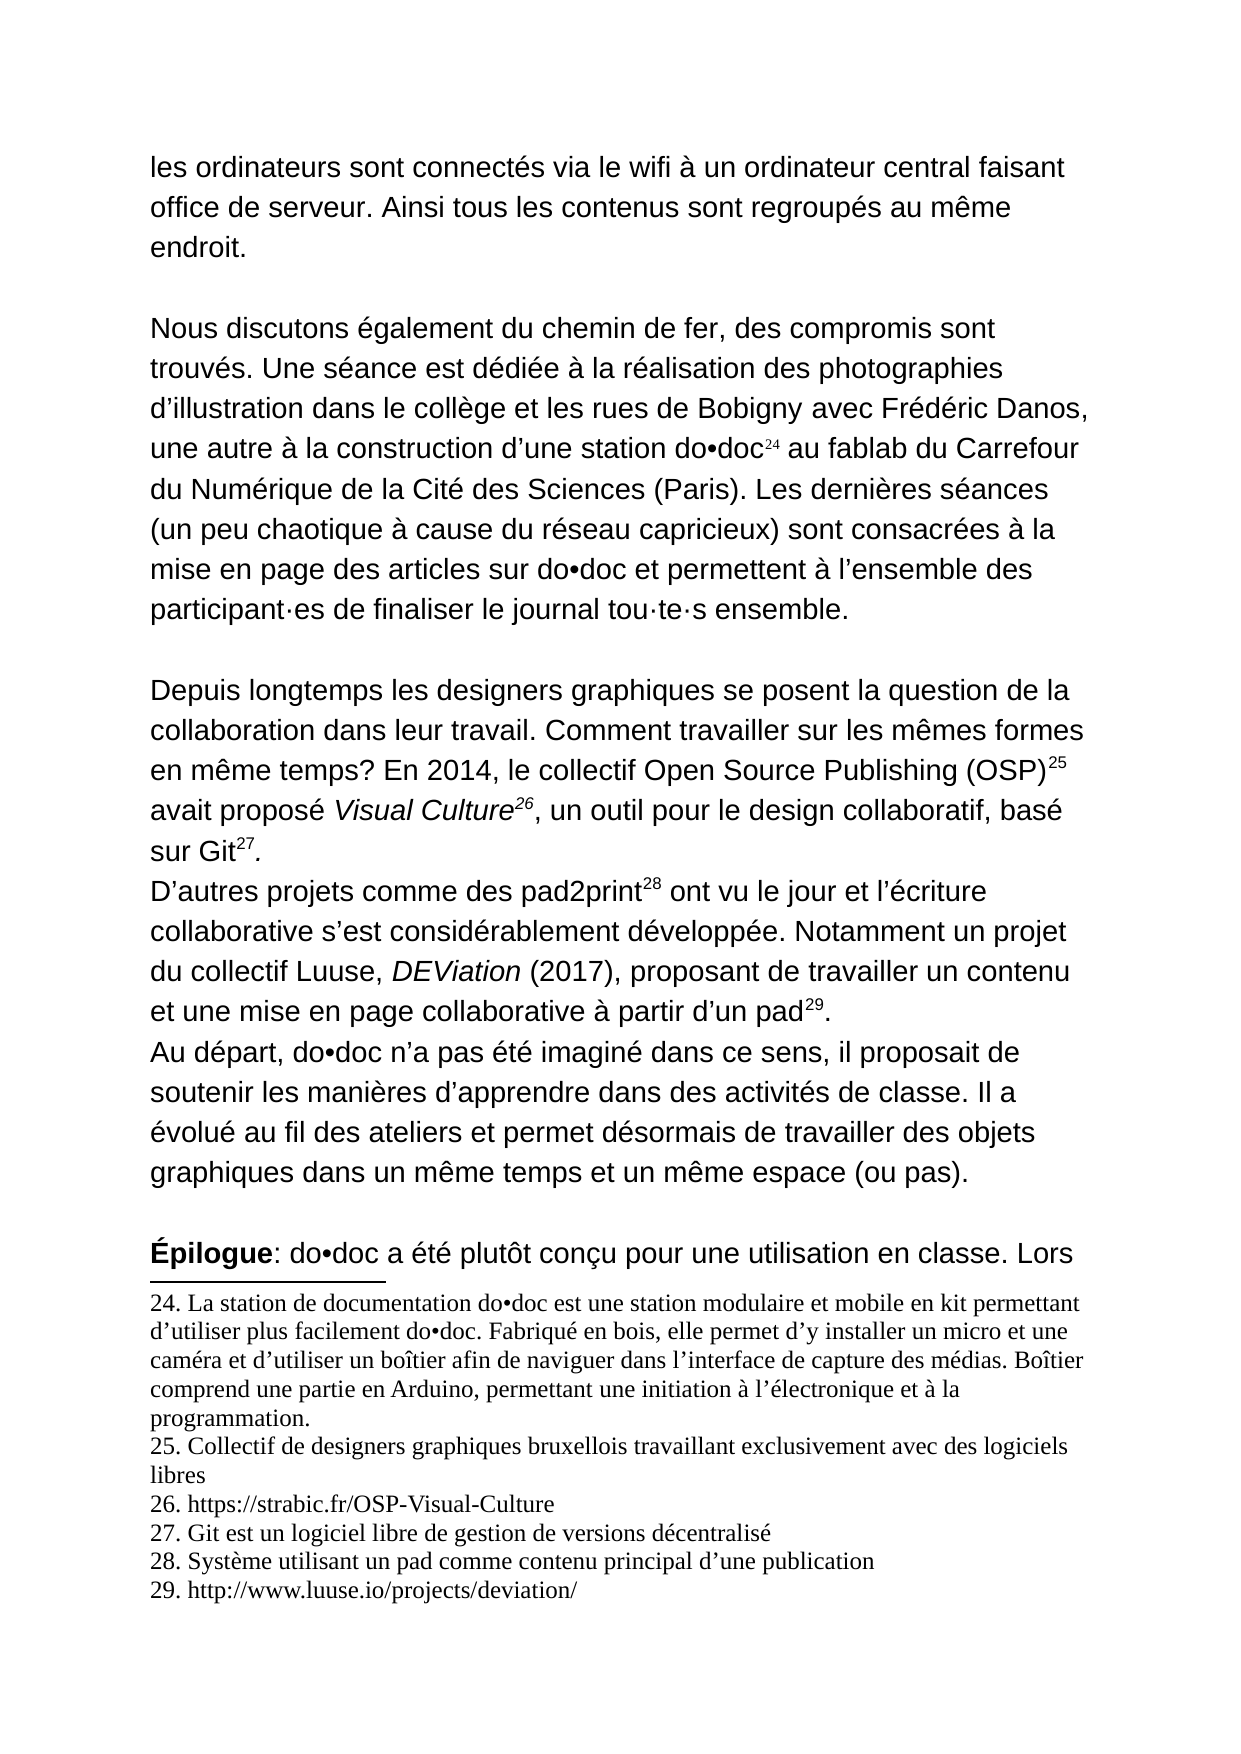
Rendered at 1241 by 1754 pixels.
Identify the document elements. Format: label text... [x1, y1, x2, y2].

text . Git est un logiciel libre de gestion de versions décentralisé [150, 1518, 1090, 1546]
text Nous discutons également du chemin de fer, des compromis sont trouvés. Une séance est dédiée à la réalisation des photographies d’illustration dans le collège et les rues de Bobigny avec Frédéric Danos, une autre à la construction d’une station do•doc au fablab du Carrefour du Numérique de la Cité des Sciences (Paris). Les dernières séances (un peu chaotique à cause du réseau capricieux) sont consacrées à la mise en page des articles sur do•doc et permettent à l’ensemble des participant·es de finaliser le journal tou·te·s ensemble. [150, 311, 1090, 626]
text les ordinateurs sont connectés via le wifi à un ordinateur central faisant office de serveur. Ainsi tous les contenus sont regroupés au même endroit. [150, 150, 1090, 264]
text D’autres projets comme des pad2print ont vu le jour et l’écriture collaborative s’est considérablement développée. Notamment un projet du collectif Luuse, DEViation (2017), proposant de travailler un contenu et une mise en page collaborative à partir d’un pad. [150, 874, 1090, 1028]
text Depuis longtemps les designers graphiques se posent la question de la collaboration dans leur travail. Comment travailler sur les mêmes formes en même temps? En 2014, le collectif Open Source Publishing (OSP) avait proposé Visual Culture, un outil pour le design collaboratif, basé sur Git. [150, 673, 1090, 867]
text . Système utilisant un pad comme contenu principal d’une publication [150, 1546, 1090, 1575]
text Épilogue: do•doc a été plutôt conçu pour une utilisation en classe. Lors [150, 1236, 1090, 1269]
text . https://strabic.fr/OSP-Visual-Culture [150, 1489, 1090, 1518]
text . http://www.luuse.io/projects/deviation/ [150, 1575, 1090, 1604]
text Au départ, do•doc n’a pas été imaginé dans ce sens, il proposait de soutenir les manières d’apprendre dans des activités de classe. Il a évolué au fil des ateliers et permet désormais de travailler des objets graphiques dans un même temps et un même espace (ou pas). [150, 1034, 1090, 1189]
text . La station de documentation do•doc est une station modulaire et mobile en kit permettant d’utiliser plus facilement do•doc. Fabriqué en bois, elle permet d’y installer un micro et une caméra et d’utiliser un boîtier afin de naviguer dans l’interface de capture des médias. Boîtier comprend une partie en Arduino, permettant une initiation à l’électronique et à la programmation. [150, 1288, 1090, 1431]
text . Collectif de designers graphiques bruxellois travaillant exclusivement avec des logiciels libres [150, 1431, 1090, 1489]
